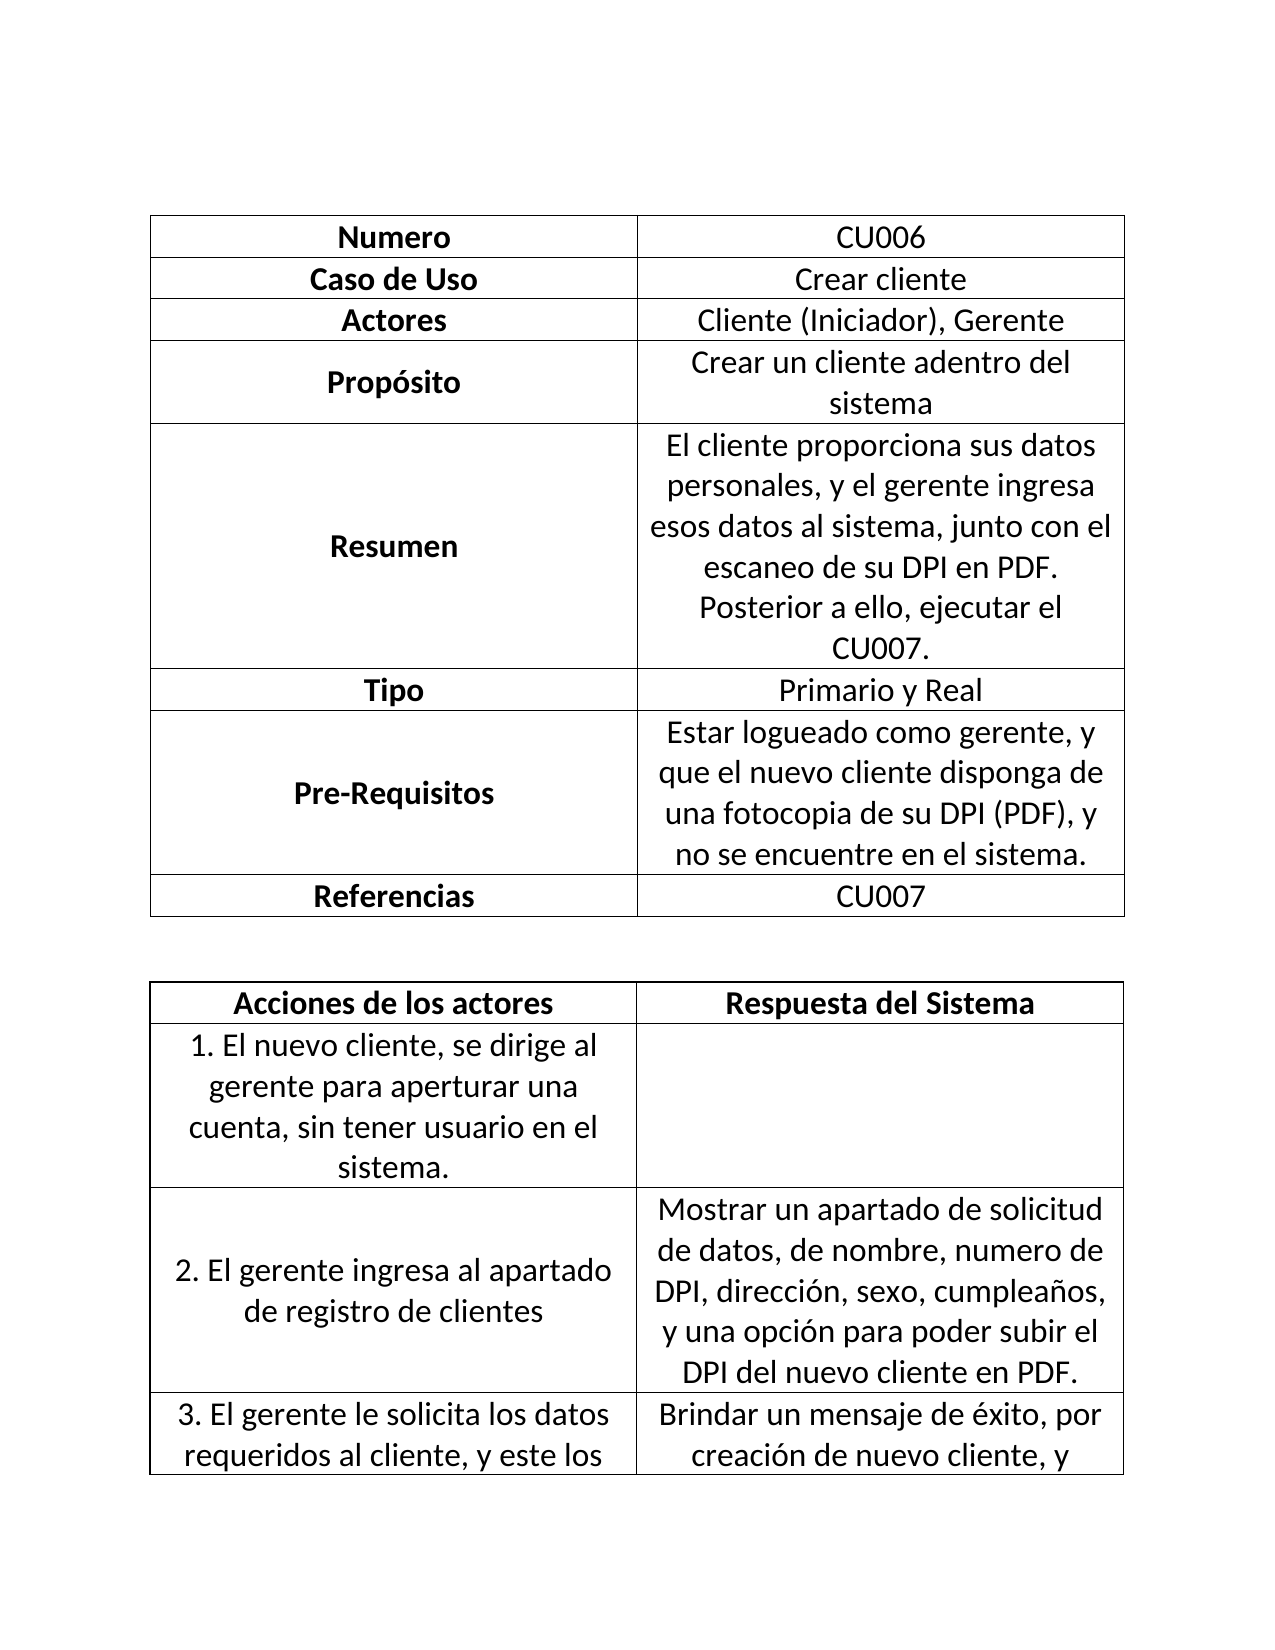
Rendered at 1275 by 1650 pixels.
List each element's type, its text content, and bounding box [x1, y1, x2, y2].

table_cell 1. El nuevo cliente, se dirige al gerente para aperturar una cuenta, sin tener usuario en el sistema. [151, 1024, 636, 1187]
table_cell Crear cliente [638, 258, 1124, 298]
table_cell Referencias [151, 875, 637, 916]
table_cell Mostrar un apartado de solicitud de datos, de nombre, numero de DPI, dirección, sexo, cumpleaños, y una opción para poder subir el DPI del nuevo cliente en PDF. [637, 1188, 1123, 1392]
table_cell Estar logueado como gerente, y que el nuevo cliente disponga de una fotocopia de su DPI (PDF), y no se encuentre en el sistema. [638, 711, 1124, 874]
table_cell Primario y Real [638, 669, 1124, 710]
table_cell El cliente proporciona sus datos personales, y el gerente ingresa esos datos al sistema, junto con el escaneo de su DPI en PDF. Posterior a ello, ejecutar el CU007. [638, 424, 1124, 668]
table_cell Propósito [151, 341, 637, 423]
table_cell Cliente (Iniciador), Gerente [638, 299, 1124, 340]
table_header Respuesta del Sistema [637, 983, 1123, 1023]
table_cell Actores [151, 299, 637, 340]
table_cell Crear un cliente adentro del sistema [638, 341, 1124, 423]
table_cell Caso de Uso [151, 258, 637, 298]
table_cell Tipo [151, 669, 637, 710]
table_header CU006 [638, 216, 1124, 257]
table_cell [637, 1024, 1123, 1187]
table_cell 3. El gerente le solicita los datos requeridos al cliente, y este los [151, 1393, 636, 1474]
table_header Numero [151, 216, 637, 257]
table_cell Resumen [151, 424, 637, 668]
table_cell 2. El gerente ingresa al apartado de registro de clientes [151, 1188, 636, 1392]
table_cell Brindar un mensaje de éxito, por creación de nuevo cliente, y [637, 1393, 1123, 1474]
table_cell Pre-Requisitos [151, 711, 637, 874]
table_cell CU007 [638, 875, 1124, 916]
table_header Acciones de los actores [151, 983, 636, 1023]
